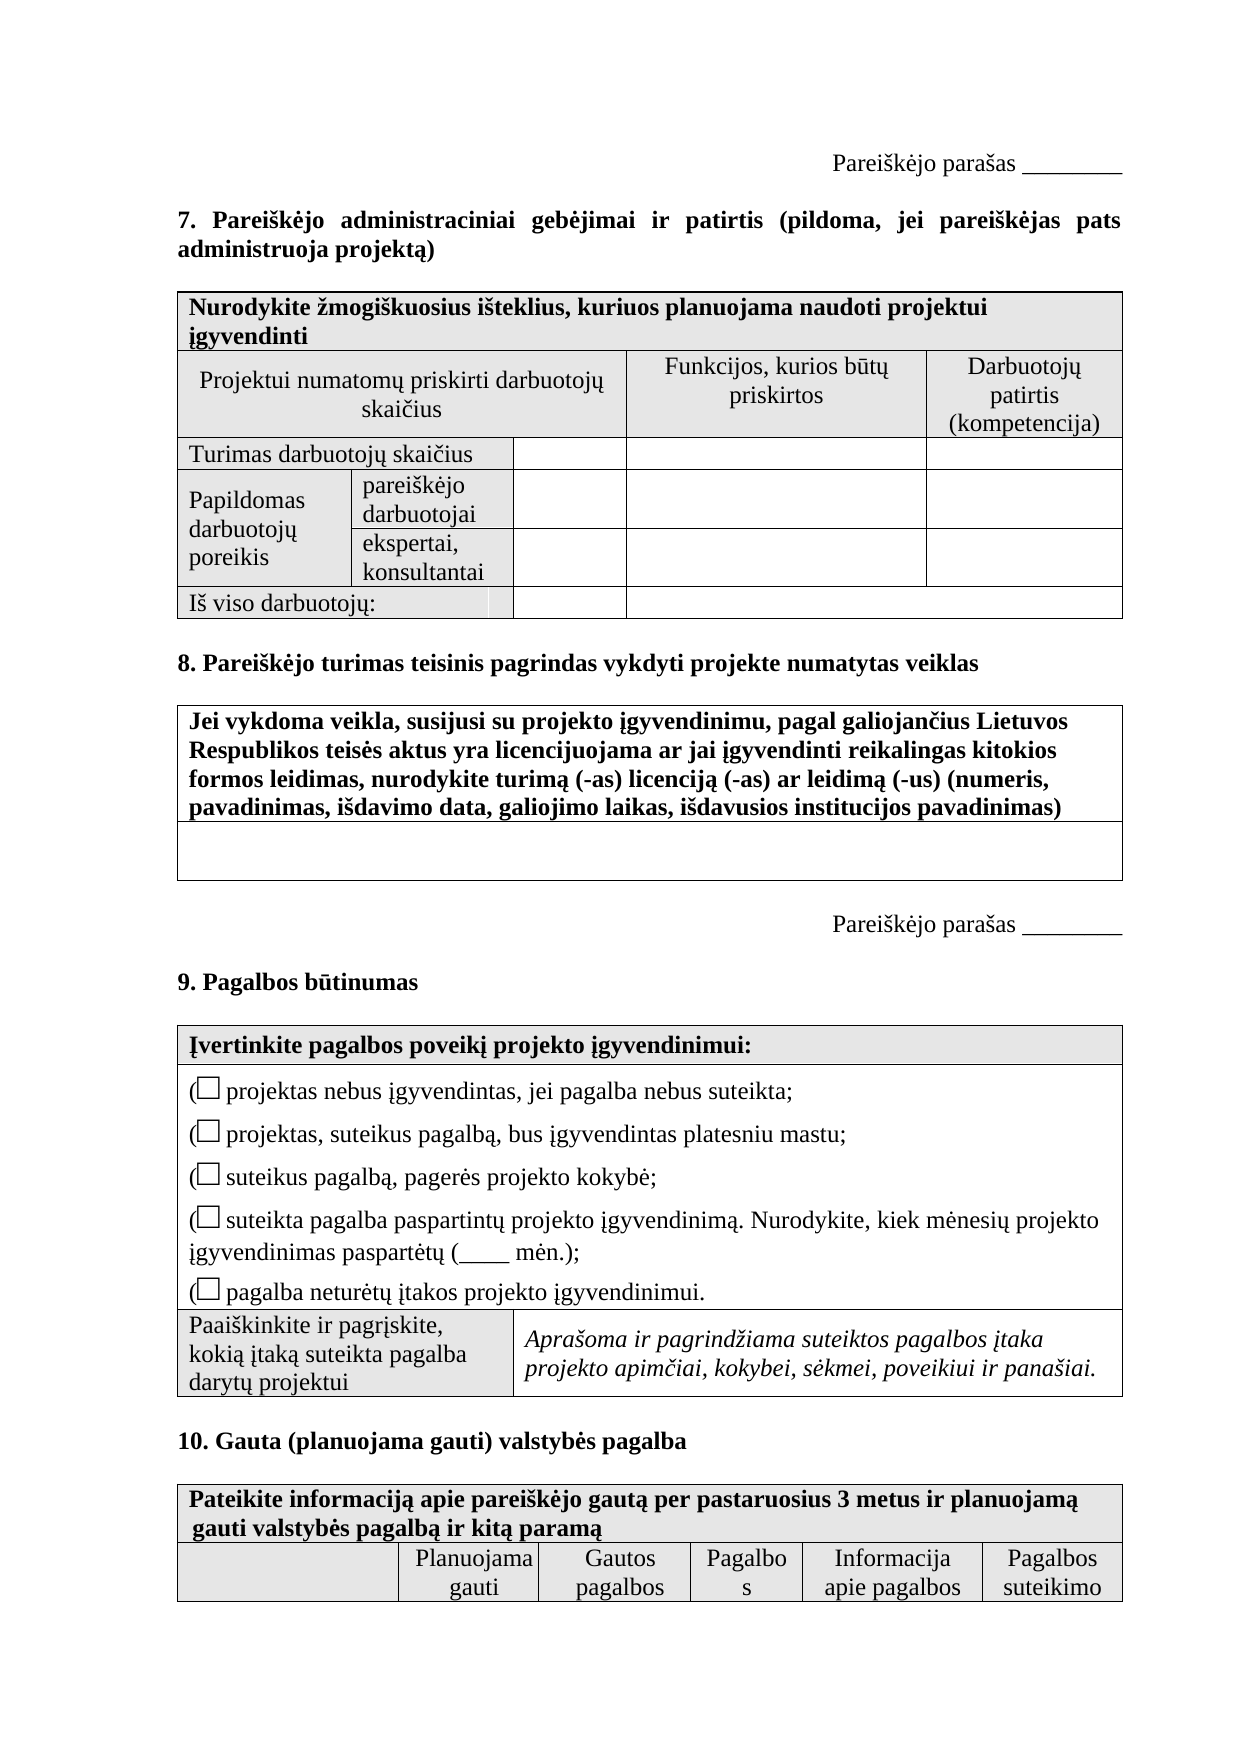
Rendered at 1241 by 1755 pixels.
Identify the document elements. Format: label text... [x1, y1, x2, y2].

table_cell Darbuotojų patirtis (kompetencija) [927, 351, 1122, 437]
table_cell [489, 587, 513, 618]
table_cell [627, 470, 926, 527]
text 9. Pagalbos būtinumas [177, 967, 1122, 996]
table_cell [627, 529, 926, 586]
table_cell Iš viso darbuotojų: [178, 587, 488, 618]
table_cell [627, 438, 926, 469]
table_cell (□ projektas nebus įgyvendintas, jei pagalba nebus suteikta; (□ projektas, suteikus pagalbą, bus įgyvendintas platesniu mastu; (□ suteikus pagalbą, pagerės projekto kokybė; (□ suteikta pagalba paspartintų projekto įgyvendinimą. Nurodykite, kiek mėnesių projekto įgyvendinimas paspartėtų (____ mėn.); (□ pagalba neturėtų įtakos projekto įgyvendinimui. [178, 1065, 1122, 1309]
text 10. Gauta (planuojama gauti) valstybės pagalba [177, 1426, 1122, 1455]
text Pareiškėjo parašas ________ [177, 148, 1122, 176]
table_cell Projektui numatomų priskirti darbuotojų skaičius [178, 351, 626, 437]
table_cell [514, 438, 626, 469]
table_cell Aprašoma ir pagrindžiama suteiktos pagalbos įtaka projekto apimčiai, kokybei, sėkmei, poveikiui ir panašiai. [514, 1310, 1122, 1396]
table_cell [514, 529, 626, 586]
table_cell [627, 587, 1122, 618]
table_cell Pagalbos suteikimo [983, 1543, 1122, 1601]
table_cell [927, 470, 1122, 527]
table_header Jei vykdoma veikla, susijusi su projekto įgyvendinimu, pagal galiojančius Lietuvos Respublikos teisės aktus yra licencijuojama ar jai įgyvendinti reikalingas kitokios formos leidimas, nurodykite turimą (-as) licenciją (-as) ar leidimą (-us) (numeris, pavadinimas, išdavimo data, galiojimo laikas, išdavusios institucijos pavadinimas) [178, 706, 1122, 821]
text 7. Pareiškėjo administraciniai gebėjimai ir patirtis (pildoma, jei pareiškėjas pats administruoja projektą) [177, 205, 1122, 263]
text 8. Pareiškėjo turimas teisinis pagrindas vykdyti projekte numatytas veiklas [177, 648, 1122, 676]
table_cell [927, 529, 1122, 586]
table_cell Turimas darbuotojų skaičius [178, 438, 513, 469]
table_header Pateikite informaciją apie pareiškėjo gautą per pastaruosius 3 metus ir planuojamą gauti valstybės pagalbą ir kitą paramą [178, 1485, 1122, 1542]
table_cell Paaiškinkite ir pagrįskite, kokią įtaką suteikta pagalba darytų projektui [178, 1310, 513, 1396]
table_cell Funkcijos, kurios būtų priskirtos [627, 351, 926, 437]
table_header Įvertinkite pagalbos poveikį projekto įgyvendinimui: [178, 1026, 1122, 1063]
table_cell pareiškėjo darbuotojai [352, 470, 513, 527]
table_cell Planuojama gauti [399, 1543, 538, 1601]
text Pareiškėjo parašas ________ [177, 909, 1122, 938]
table_cell Informacija apie pagalbos [803, 1543, 982, 1601]
table_cell Pagalbos [691, 1543, 802, 1601]
table_cell Papildomas darbuotojų poreikis [178, 470, 351, 586]
table_cell [514, 470, 626, 527]
table_cell [514, 587, 626, 618]
table_cell [927, 438, 1122, 469]
table_cell [178, 1543, 398, 1601]
table_cell [178, 822, 1122, 880]
table_cell Gautos pagalbos [539, 1543, 690, 1601]
table_cell ekspertai, konsultantai [352, 529, 513, 586]
table_header Nurodykite žmogiškuosius išteklius, kuriuos planuojama naudoti projektui įgyvendinti [178, 293, 1122, 350]
